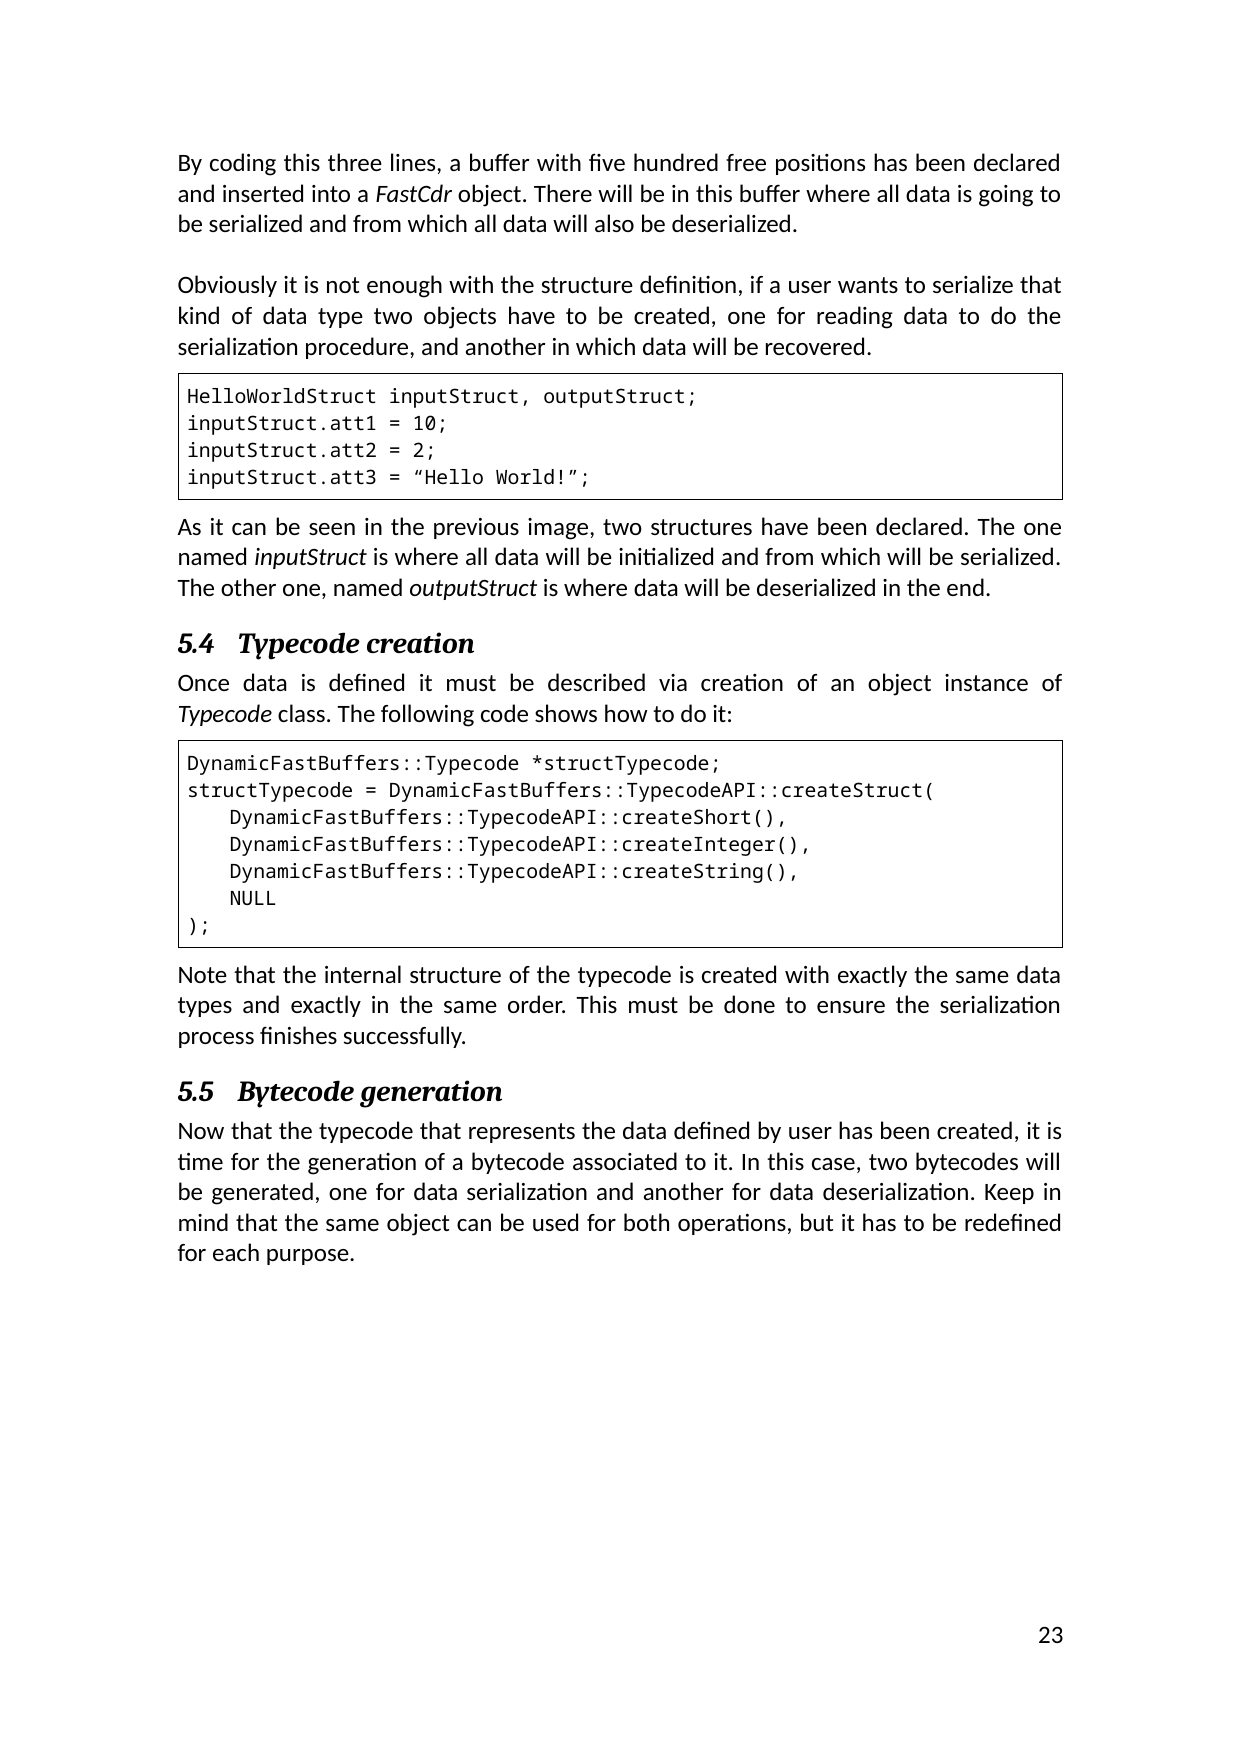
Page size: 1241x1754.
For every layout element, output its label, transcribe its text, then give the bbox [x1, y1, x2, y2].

text As it can be seen in the previous image, two structures have been declared. The one named inputStruct is where all data will be initialized and from which will be serialized. The other one, named outputStruct is where data will be deserialized in the end. [177, 374, 1063, 602]
text HelloWorldStruct inputStruct, outputStruct; [187, 382, 1053, 409]
text [179, 374, 1062, 499]
subtitle Bytecode generation [177, 1075, 1063, 1109]
text By coding this three lines, a buffer with five hundred free positions has been declared and inserted into a FastCdr object. There will be in this buffer where all data is going to be serialized and from which all data will also be deserialized. [177, 148, 1063, 239]
text NULL [187, 884, 1053, 911]
text ); [187, 911, 1053, 938]
text [179, 741, 1062, 947]
text DynamicFastBuffers::TypecodeAPI::createString(), [187, 857, 1053, 884]
text inputStruct.att1 = 10; [187, 409, 1053, 436]
text Once data is defined it must be described via creation of an object instance of Typecode class. The following code shows how to do it: [177, 667, 1063, 728]
text Note that the internal structure of the typecode is created with exactly the same data types and exactly in the same order. This must be done to ensure the serialization process finishes successfully. [177, 741, 1063, 1050]
text inputStruct.att2 = 2; [187, 436, 1053, 463]
text Now that the typecode that represents the data defined by user has been created, it is time for the generation of a bytecode associated to it. In this case, two bytecodes will be generated, one for data serialization and another for data deserialization. Keep in mind that the same object can be used for both operations, but it has to be redefined for each purpose. [177, 1115, 1063, 1268]
text DynamicFastBuffers::TypecodeAPI::createInteger(), [187, 830, 1053, 857]
text structTypecode = DynamicFastBuffers::TypecodeAPI::createStruct( [187, 776, 1053, 803]
text DynamicFastBuffers::Typecode *structTypecode; [187, 749, 1053, 776]
text DynamicFastBuffers::TypecodeAPI::createShort(), [187, 803, 1053, 830]
text inputStruct.att3 = “Hello World!”; [187, 463, 1053, 490]
text [177, 728, 1063, 740]
text Obviously it is not enough with the structure definition, if a user wants to serialize that kind of data type two objects have to be created, one for reading data to do the serialization procedure, and another in which data will be recovered. [177, 270, 1063, 361]
text [177, 361, 1063, 373]
subtitle Typecode creation [177, 627, 1063, 661]
